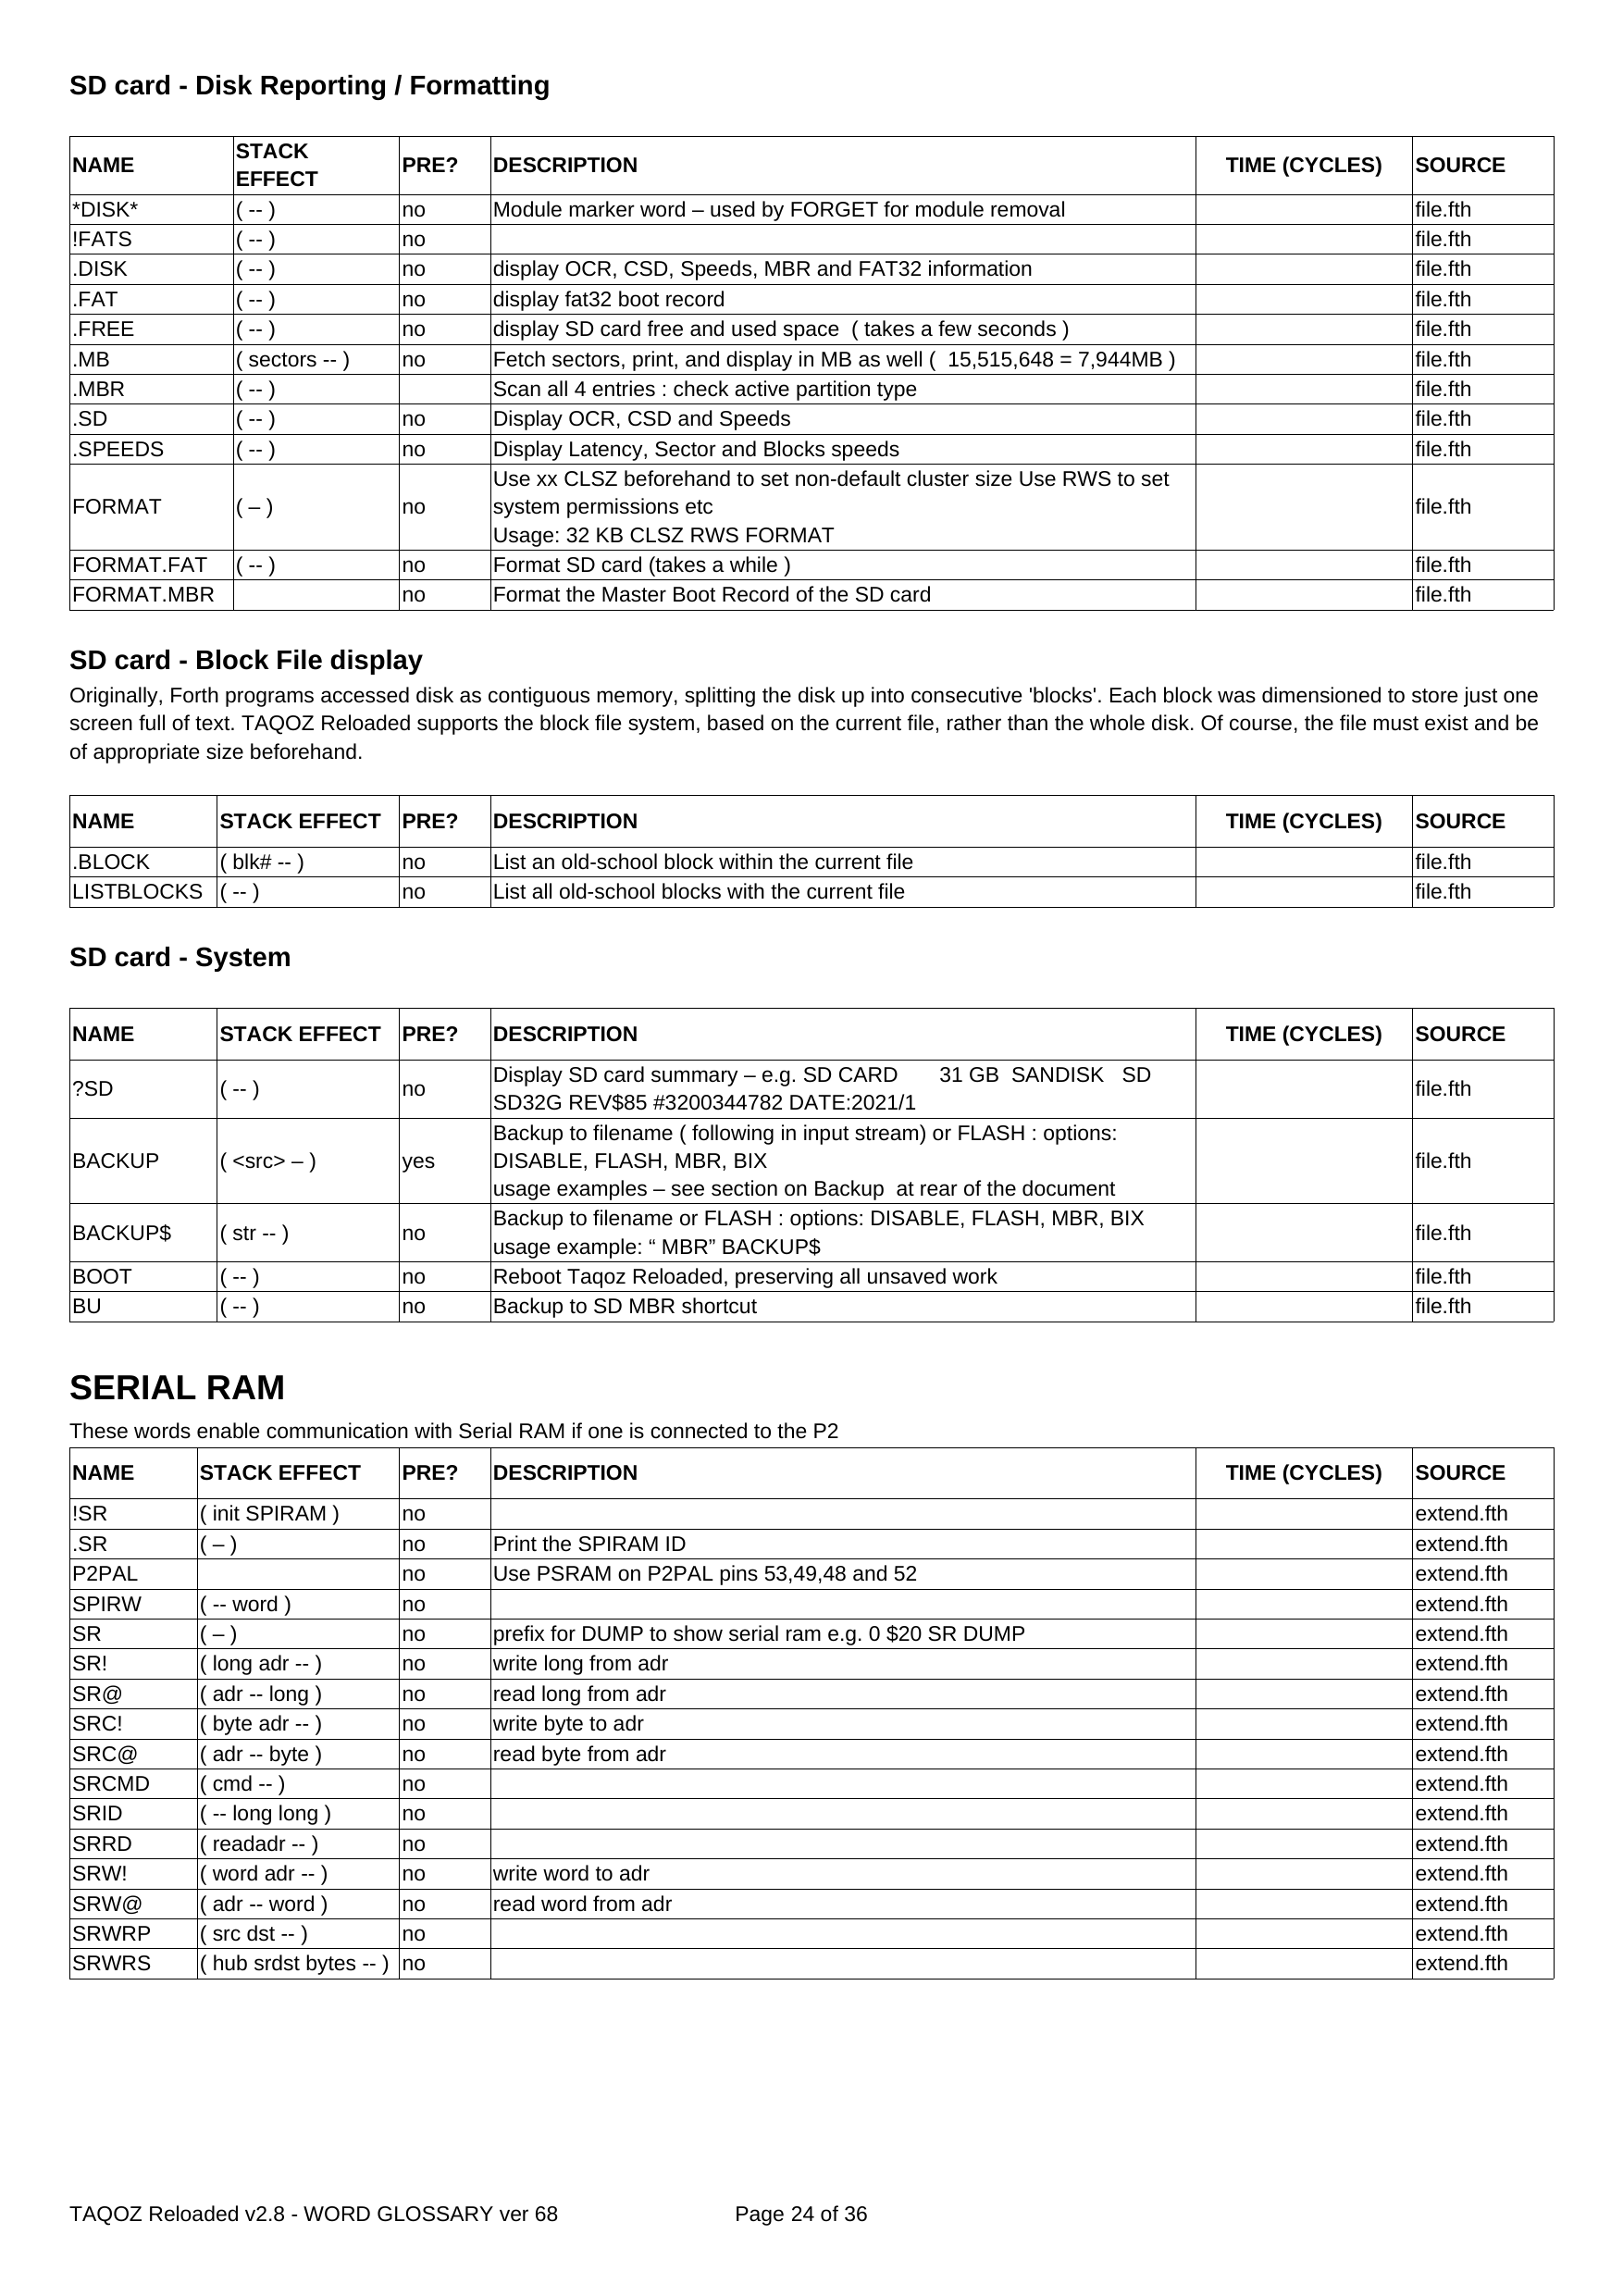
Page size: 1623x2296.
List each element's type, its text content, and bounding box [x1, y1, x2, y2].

table_cell ( -- word ) [198, 1590, 399, 1619]
table_cell [1196, 285, 1412, 314]
table_cell no [400, 1061, 490, 1118]
table_cell Fetch sectors, print, and display in MB as well ( 15,515,648 = 7,944MB ) [491, 345, 1196, 374]
table_cell no [400, 1709, 490, 1738]
table_cell .BLOCK [70, 848, 217, 876]
table_cell file.fth [1413, 1204, 1554, 1261]
table_header SOURCE [1413, 796, 1554, 847]
table_cell file.fth [1413, 1119, 1554, 1203]
table_cell [1196, 877, 1412, 906]
table_cell extend.fth [1413, 1919, 1554, 1948]
table_cell [1196, 1559, 1412, 1589]
table_cell [1196, 1204, 1412, 1261]
table_cell BU [70, 1292, 217, 1322]
table_cell ( -- ) [234, 315, 399, 344]
table_cell read long from adr [491, 1680, 1196, 1708]
text Originally, Forth programs accessed disk as contiguous memory, splitting the disk up into consecutive 'blocks'. Each block was dimensioned to store just one screen full of text. TAQOZ Reloaded supports the block file system, based on the current file, rather than the whole disk. Of course, the file must exist and be of appropriate size beforehand. [69, 683, 1554, 763]
table_cell SRW@ [70, 1890, 197, 1918]
table_cell no [400, 254, 490, 284]
table_cell extend.fth [1413, 1890, 1554, 1918]
table_cell file.fth [1413, 195, 1554, 224]
table_cell SR [70, 1620, 197, 1648]
table_cell Backup to filename or FLASH : options: DISABLE, FLASH, MBR, BIX usage example: “ MBR” BACKUP$ [491, 1204, 1196, 1261]
table_cell [1196, 465, 1412, 550]
table_cell SRW! [70, 1859, 197, 1889]
subtitle SD card - Disk Reporting / Formatting [69, 69, 1554, 100]
table_header STACK EFFECT [234, 137, 399, 193]
table_cell [491, 1769, 1196, 1798]
table_cell read byte from adr [491, 1740, 1196, 1769]
table_header STACK EFFECT [217, 796, 399, 847]
table_cell .FAT [70, 285, 233, 314]
table_cell ( -- ) [234, 375, 399, 403]
table_cell write byte to adr [491, 1709, 1196, 1738]
table_cell .SD [70, 404, 233, 434]
table_cell [491, 1919, 1196, 1948]
table_cell file.fth [1413, 315, 1554, 344]
table_cell ( hub srdst bytes -- ) [198, 1949, 399, 1979]
table_cell Scan all 4 entries : check active partition type [491, 375, 1196, 403]
table_cell [491, 225, 1196, 254]
table_cell ( -- ) [234, 285, 399, 314]
table_cell [1196, 254, 1412, 284]
table_cell ( -- ) [234, 225, 399, 254]
table_cell write long from adr [491, 1649, 1196, 1679]
table_cell Use xx CLSZ beforehand to set non-default cluster size Use RWS to set system permissions etc Usage: 32 KB CLSZ RWS FORMAT [491, 465, 1196, 550]
table_cell ( -- ) [234, 435, 399, 464]
table_cell .SR [70, 1530, 197, 1558]
table_cell !FATS [70, 225, 233, 254]
table_cell [1196, 404, 1412, 434]
table_cell no [400, 1740, 490, 1769]
table_cell ( -- ) [234, 195, 399, 224]
table_cell SRWRP [70, 1919, 197, 1948]
table_cell ( – ) [198, 1530, 399, 1558]
table_cell Use PSRAM on P2PAL pins 53,49,48 and 52 [491, 1559, 1196, 1589]
subtitle SD card - System [69, 941, 1554, 973]
table_cell ( -- ) [217, 877, 399, 906]
table_header NAME [70, 137, 233, 193]
table_cell ( -- long long ) [198, 1799, 399, 1829]
table_cell [1196, 1499, 1412, 1529]
table_cell ( – ) [234, 465, 399, 550]
table_header PRE? [400, 796, 490, 847]
table_cell file.fth [1413, 345, 1554, 374]
table_cell no [400, 1799, 490, 1829]
table_cell no [400, 1859, 490, 1889]
table_cell yes [400, 1119, 490, 1203]
table_cell no [400, 848, 490, 876]
table_cell ( sectors -- ) [234, 345, 399, 374]
table_header SOURCE [1413, 1009, 1554, 1060]
table_cell no [400, 1559, 490, 1589]
table_cell [1196, 1620, 1412, 1648]
table_cell no [400, 1292, 490, 1322]
table_cell .DISK [70, 254, 233, 284]
table_cell extend.fth [1413, 1590, 1554, 1619]
table_cell ( blk# -- ) [217, 848, 399, 876]
table_cell [1196, 1799, 1412, 1829]
table_cell [1196, 1890, 1412, 1918]
table_cell no [400, 1530, 490, 1558]
table_cell file.fth [1413, 254, 1554, 284]
table_header SOURCE [1413, 1448, 1554, 1498]
table_header TIME (CYCLES) [1196, 1009, 1412, 1060]
table_cell read word from adr [491, 1890, 1196, 1918]
table_cell ( readadr -- ) [198, 1830, 399, 1858]
table_cell ( -- ) [234, 404, 399, 434]
table_cell Print the SPIRAM ID [491, 1530, 1196, 1558]
table_cell no [400, 404, 490, 434]
table_cell SRID [70, 1799, 197, 1829]
table_cell no [400, 465, 490, 550]
table_cell display fat32 boot record [491, 285, 1196, 314]
table_cell LISTBLOCKS [70, 877, 217, 906]
table_cell Format SD card (takes a while ) [491, 551, 1196, 579]
table_cell extend.fth [1413, 1740, 1554, 1769]
table_cell SRWRS [70, 1949, 197, 1979]
table_header TIME (CYCLES) [1196, 1448, 1412, 1498]
table_cell ( adr -- word ) [198, 1890, 399, 1918]
table_cell file.fth [1413, 375, 1554, 403]
table_cell Format the Master Boot Record of the SD card [491, 580, 1196, 610]
table_cell no [400, 285, 490, 314]
table_cell [1196, 1859, 1412, 1889]
table_cell [1196, 1740, 1412, 1769]
table_cell .MBR [70, 375, 233, 403]
table_header TIME (CYCLES) [1196, 796, 1412, 847]
table_cell ( str -- ) [217, 1204, 399, 1261]
table_cell no [400, 225, 490, 254]
table_cell SPIRW [70, 1590, 197, 1619]
table_cell extend.fth [1413, 1559, 1554, 1589]
table_cell extend.fth [1413, 1949, 1554, 1979]
table_cell no [400, 1590, 490, 1619]
table_cell prefix for DUMP to show serial ram e.g. 0 $20 SR DUMP [491, 1620, 1196, 1648]
table_cell List an old-school block within the current file [491, 848, 1196, 876]
table_cell [1196, 345, 1412, 374]
table_cell ( cmd -- ) [198, 1769, 399, 1798]
table_cell List all old-school blocks with the current file [491, 877, 1196, 906]
table_header DESCRIPTION [491, 796, 1196, 847]
table_header NAME [70, 796, 217, 847]
table_cell [491, 1949, 1196, 1979]
table_cell [1196, 551, 1412, 579]
table_cell extend.fth [1413, 1799, 1554, 1829]
table_cell file.fth [1413, 285, 1554, 314]
table_cell Backup to SD MBR shortcut [491, 1292, 1196, 1322]
table_cell no [400, 1499, 490, 1529]
table_cell FORMAT.MBR [70, 580, 233, 610]
table_cell Display Latency, Sector and Blocks speeds [491, 435, 1196, 464]
table_cell [491, 1799, 1196, 1829]
table_cell .FREE [70, 315, 233, 344]
table_header STACK EFFECT [198, 1448, 399, 1498]
table_cell FORMAT.FAT [70, 551, 233, 579]
table_header PRE? [400, 1448, 490, 1498]
table_cell file.fth [1413, 1061, 1554, 1118]
table_header SOURCE [1413, 137, 1554, 193]
table_cell BOOT [70, 1262, 217, 1291]
table_cell no [400, 435, 490, 464]
table_cell display SD card free and used space ( takes a few seconds ) [491, 315, 1196, 344]
table_cell [1196, 1292, 1412, 1322]
table_cell ?SD [70, 1061, 217, 1118]
table_cell extend.fth [1413, 1649, 1554, 1679]
table_cell ( <src> – ) [217, 1119, 399, 1203]
table_cell ( -- ) [217, 1262, 399, 1291]
table_cell display OCR, CSD, Speeds, MBR and FAT32 information [491, 254, 1196, 284]
table_cell ( adr -- long ) [198, 1680, 399, 1708]
table_cell file.fth [1413, 580, 1554, 610]
table_header PRE? [400, 1009, 490, 1060]
table_cell [400, 375, 490, 403]
table_cell extend.fth [1413, 1499, 1554, 1529]
table_cell file.fth [1413, 551, 1554, 579]
table_cell no [400, 1620, 490, 1648]
table_cell SRRD [70, 1830, 197, 1858]
table_cell [1196, 315, 1412, 344]
table_cell Reboot Taqoz Reloaded, preserving all unsaved work [491, 1262, 1196, 1291]
table_cell [1196, 195, 1412, 224]
subtitle SERIAL RAM [69, 1368, 1554, 1408]
table_cell no [400, 1919, 490, 1948]
table_cell Module marker word – used by FORGET for module removal [491, 195, 1196, 224]
table_cell Backup to filename ( following in input stream) or FLASH : options: DISABLE, FLASH, MBR, BIX usage examples – see section on Backup at rear of the document [491, 1119, 1196, 1203]
table_header DESCRIPTION [491, 137, 1196, 193]
table_cell write word to adr [491, 1859, 1196, 1889]
table_cell SR! [70, 1649, 197, 1679]
table_cell ( word adr -- ) [198, 1859, 399, 1889]
table_header TIME (CYCLES) [1196, 137, 1412, 193]
table_cell no [400, 1680, 490, 1708]
text These words enable communication with Serial RAM if one is connected to the P2 [69, 1419, 1554, 1444]
table_cell extend.fth [1413, 1620, 1554, 1648]
table_cell [491, 1590, 1196, 1619]
table_cell [1196, 1709, 1412, 1738]
table_cell file.fth [1413, 848, 1554, 876]
table_header NAME [70, 1009, 217, 1060]
table_cell file.fth [1413, 465, 1554, 550]
table_cell SRCMD [70, 1769, 197, 1798]
table_cell BACKUP [70, 1119, 217, 1203]
table_cell [1196, 225, 1412, 254]
table_cell no [400, 1769, 490, 1798]
table_header PRE? [400, 137, 490, 193]
table_cell no [400, 345, 490, 374]
table_cell SR@ [70, 1680, 197, 1708]
table_header DESCRIPTION [491, 1009, 1196, 1060]
table_cell [234, 580, 399, 610]
table_cell file.fth [1413, 435, 1554, 464]
table_cell [1196, 1830, 1412, 1858]
table_cell [1196, 1262, 1412, 1291]
table_cell ( -- ) [217, 1061, 399, 1118]
table_cell no [400, 195, 490, 224]
table_cell [1196, 1061, 1412, 1118]
table_cell ( – ) [198, 1620, 399, 1648]
table_cell ( adr -- byte ) [198, 1740, 399, 1769]
table_cell SRC! [70, 1709, 197, 1738]
table_cell !SR [70, 1499, 197, 1529]
table_cell [1196, 1919, 1412, 1948]
table_cell ( long adr -- ) [198, 1649, 399, 1679]
table_cell no [400, 580, 490, 610]
table_cell no [400, 1204, 490, 1261]
table_cell P2PAL [70, 1559, 197, 1589]
table_cell no [400, 1262, 490, 1291]
table_cell [1196, 1949, 1412, 1979]
table_cell file.fth [1413, 1292, 1554, 1322]
table_cell [1196, 375, 1412, 403]
table_cell ( -- ) [234, 551, 399, 579]
table_cell ( -- ) [217, 1292, 399, 1322]
table_cell no [400, 1830, 490, 1858]
table_header DESCRIPTION [491, 1448, 1196, 1498]
table_cell ( byte adr -- ) [198, 1709, 399, 1738]
table_cell [1196, 1590, 1412, 1619]
table_cell extend.fth [1413, 1680, 1554, 1708]
table_cell file.fth [1413, 877, 1554, 906]
table_cell [1196, 1649, 1412, 1679]
table_cell *DISK* [70, 195, 233, 224]
table_cell BACKUP$ [70, 1204, 217, 1261]
table_cell SRC@ [70, 1740, 197, 1769]
table_cell [198, 1559, 399, 1589]
table_cell Display SD card summary – e.g. SD CARD 31 GB SANDISK SD SD32G REV$85 #3200344782 DATE:2021/1 [491, 1061, 1196, 1118]
table_cell extend.fth [1413, 1859, 1554, 1889]
table_cell ( -- ) [234, 254, 399, 284]
table_cell [491, 1830, 1196, 1858]
table_cell extend.fth [1413, 1830, 1554, 1858]
table_cell Display OCR, CSD and Speeds [491, 404, 1196, 434]
table_cell [1196, 1119, 1412, 1203]
table_cell [1196, 1680, 1412, 1708]
table_cell [1196, 1530, 1412, 1558]
table_cell .SPEEDS [70, 435, 233, 464]
table_cell [1196, 435, 1412, 464]
table_cell file.fth [1413, 225, 1554, 254]
table_cell no [400, 1649, 490, 1679]
table_cell file.fth [1413, 404, 1554, 434]
table_cell no [400, 877, 490, 906]
table_cell .MB [70, 345, 233, 374]
table_cell ( init SPIRAM ) [198, 1499, 399, 1529]
table_cell no [400, 551, 490, 579]
table_header NAME [70, 1448, 197, 1498]
table_cell extend.fth [1413, 1530, 1554, 1558]
table_cell no [400, 315, 490, 344]
table_cell extend.fth [1413, 1709, 1554, 1738]
table_cell FORMAT [70, 465, 233, 550]
table_cell no [400, 1949, 490, 1979]
table_cell [491, 1499, 1196, 1529]
table_cell [1196, 1769, 1412, 1798]
table_cell file.fth [1413, 1262, 1554, 1291]
table_cell [1196, 848, 1412, 876]
table_cell [1196, 580, 1412, 610]
subtitle SD card - Block File display [69, 644, 1554, 676]
table_cell ( src dst -- ) [198, 1919, 399, 1948]
table_header STACK EFFECT [217, 1009, 399, 1060]
table_cell no [400, 1890, 490, 1918]
table_cell extend.fth [1413, 1769, 1554, 1798]
